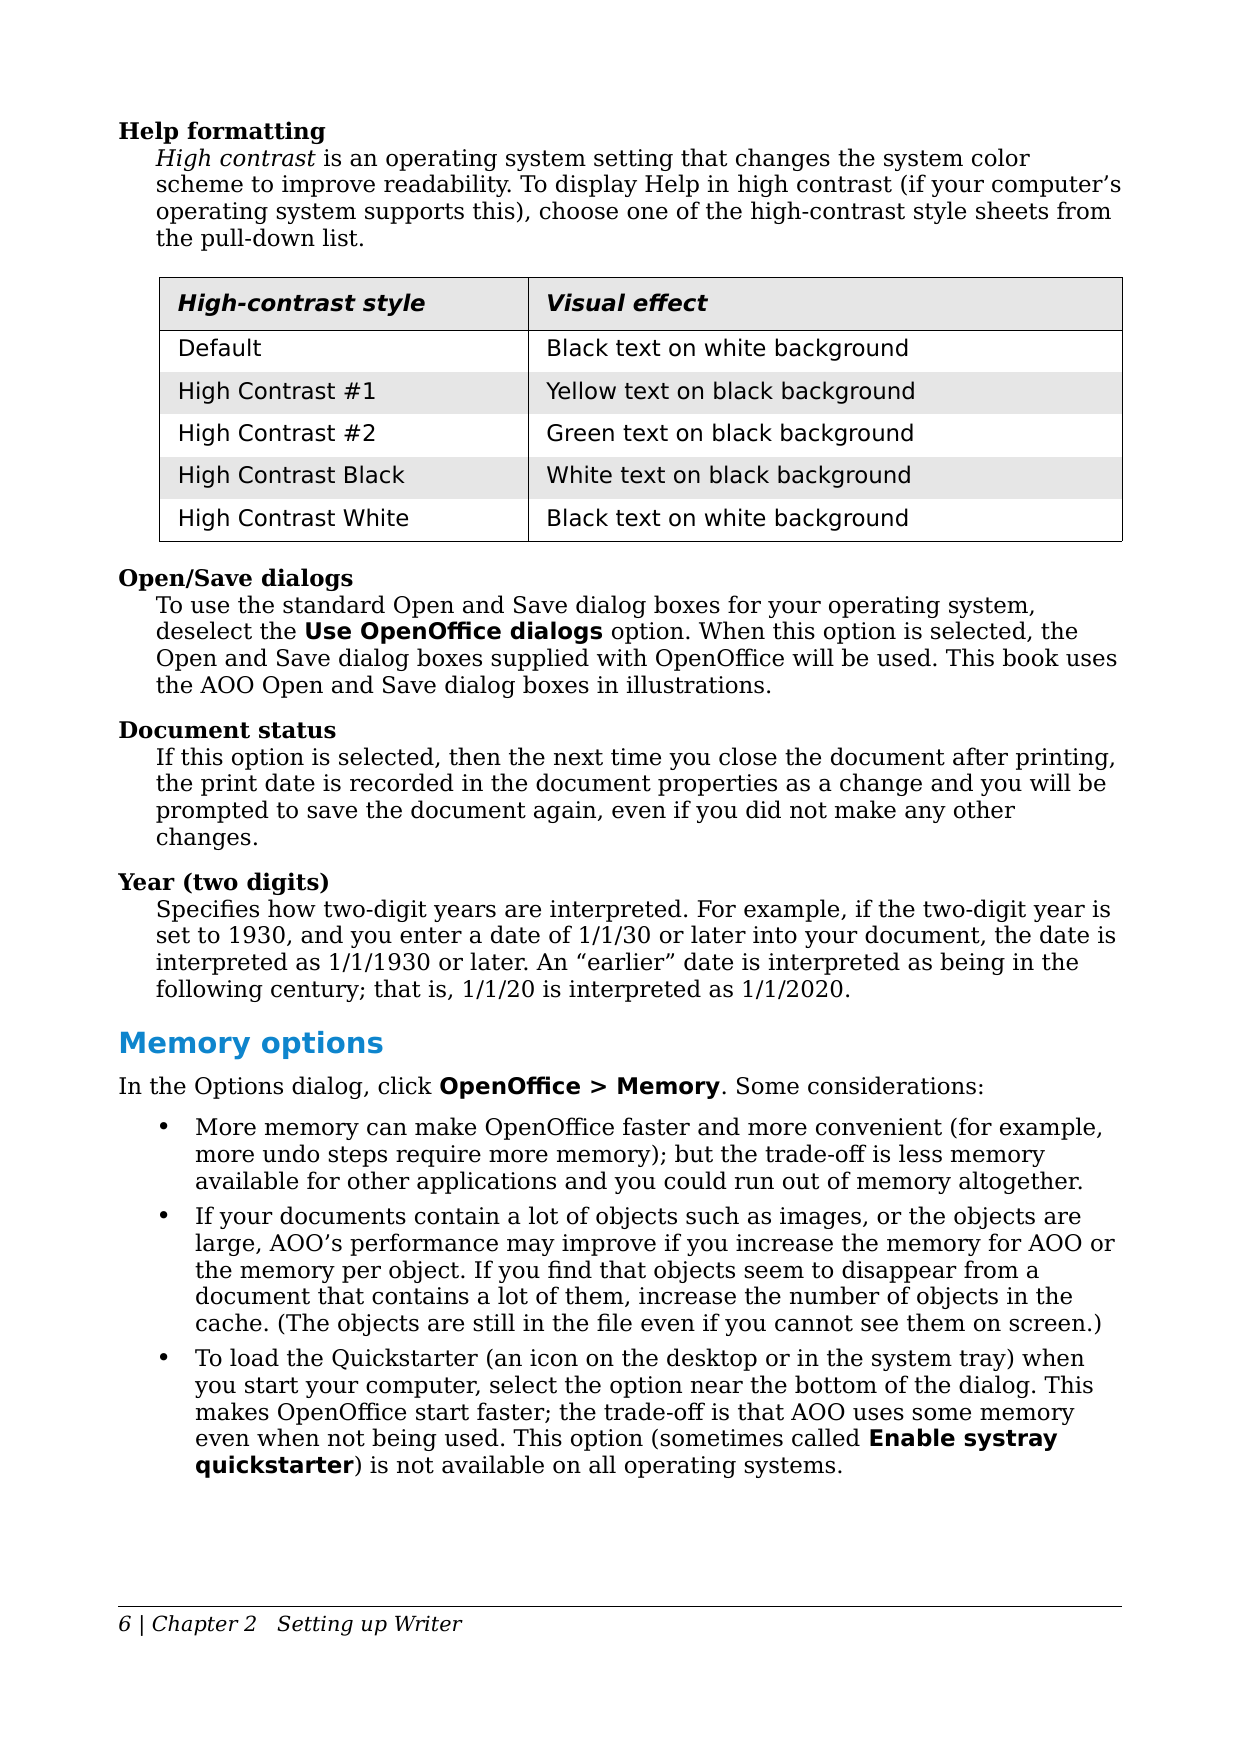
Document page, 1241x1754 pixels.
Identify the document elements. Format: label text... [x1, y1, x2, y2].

table_cell Black text on white background [529, 499, 1122, 541]
table_cell Black text on white background [529, 331, 1122, 372]
list If your documents contain a lot of objects such as images, or the objects are large, AOO’s performance may improve if you increase the memory for AOO or the memory per object. If you find that objects seem to disappear from a document that contains a lot of them, increase the number of objects in the cache. (The objects are still in the file even if you cannot see them on screen.) [156, 1201, 1122, 1337]
table_cell High Contrast #2 [160, 414, 528, 457]
table_cell Yellow text on black background [529, 372, 1122, 414]
subtitle Memory options [118, 1027, 1122, 1061]
text To use the standard Open and Save dialog boxes for your operating system, deselect the Use OpenOffice dialogs option. When this option is selected, the Open and Save dialog boxes supplied with OpenOffice will be used. This book uses the AOO Open and Save dialog boxes in illustrations. [156, 592, 1122, 698]
list More memory can make OpenOffice faster and more convenient (for example, more undo steps require more memory); but the trade-off is less memory available for other applications and you could run out of memory altogether. [156, 1112, 1122, 1195]
text Help formatting [118, 118, 1122, 145]
text Open/Save dialogs [118, 565, 1122, 592]
text In the Options dialog, click OpenOffice > Memory. Some considerations: [118, 1073, 1122, 1100]
table_cell High Contrast White [160, 499, 528, 541]
table_header Visual effect [529, 278, 1122, 330]
text Specifies how two-digit years are interpreted. For example, if the two-digit year is set to 1930, and you enter a date of 1/1/30 or later into your document, the date is interpreted as 1/1/1930 or later. An “earlier” date is interpreted as being in the following century; that is, 1/1/20 is interpreted as 1/1/2020. [156, 896, 1122, 1002]
table_cell Green text on black background [529, 414, 1122, 457]
table_cell Default [160, 331, 528, 372]
text Year (two digits) [118, 869, 1122, 896]
table_cell High Contrast #1 [160, 372, 528, 414]
table_header High-contrast style [160, 278, 528, 330]
list To load the Quickstarter (an icon on the desktop or in the system tray) when you start your computer, select the option near the bottom of the dialog. This makes OpenOffice start faster; the trade-off is that AOO uses some memory even when not being used. This option (sometimes called Enable systray quickstarter) is not available on all operating systems. [156, 1343, 1122, 1479]
text If this option is selected, then the next time you close the document after printing, the print date is recorded in the document properties as a change and you will be prompted to save the document again, even if you did not make any other changes. [156, 744, 1122, 851]
text Document status [118, 717, 1122, 744]
table_cell White text on black background [529, 457, 1122, 499]
table_cell High Contrast Black [160, 457, 528, 499]
text High contrast is an operating system setting that changes the system color scheme to improve readability. To display Help in high contrast (if your computer’s operating system supports this), choose one of the high-contrast style sheets from the pull-down list. [156, 145, 1122, 252]
